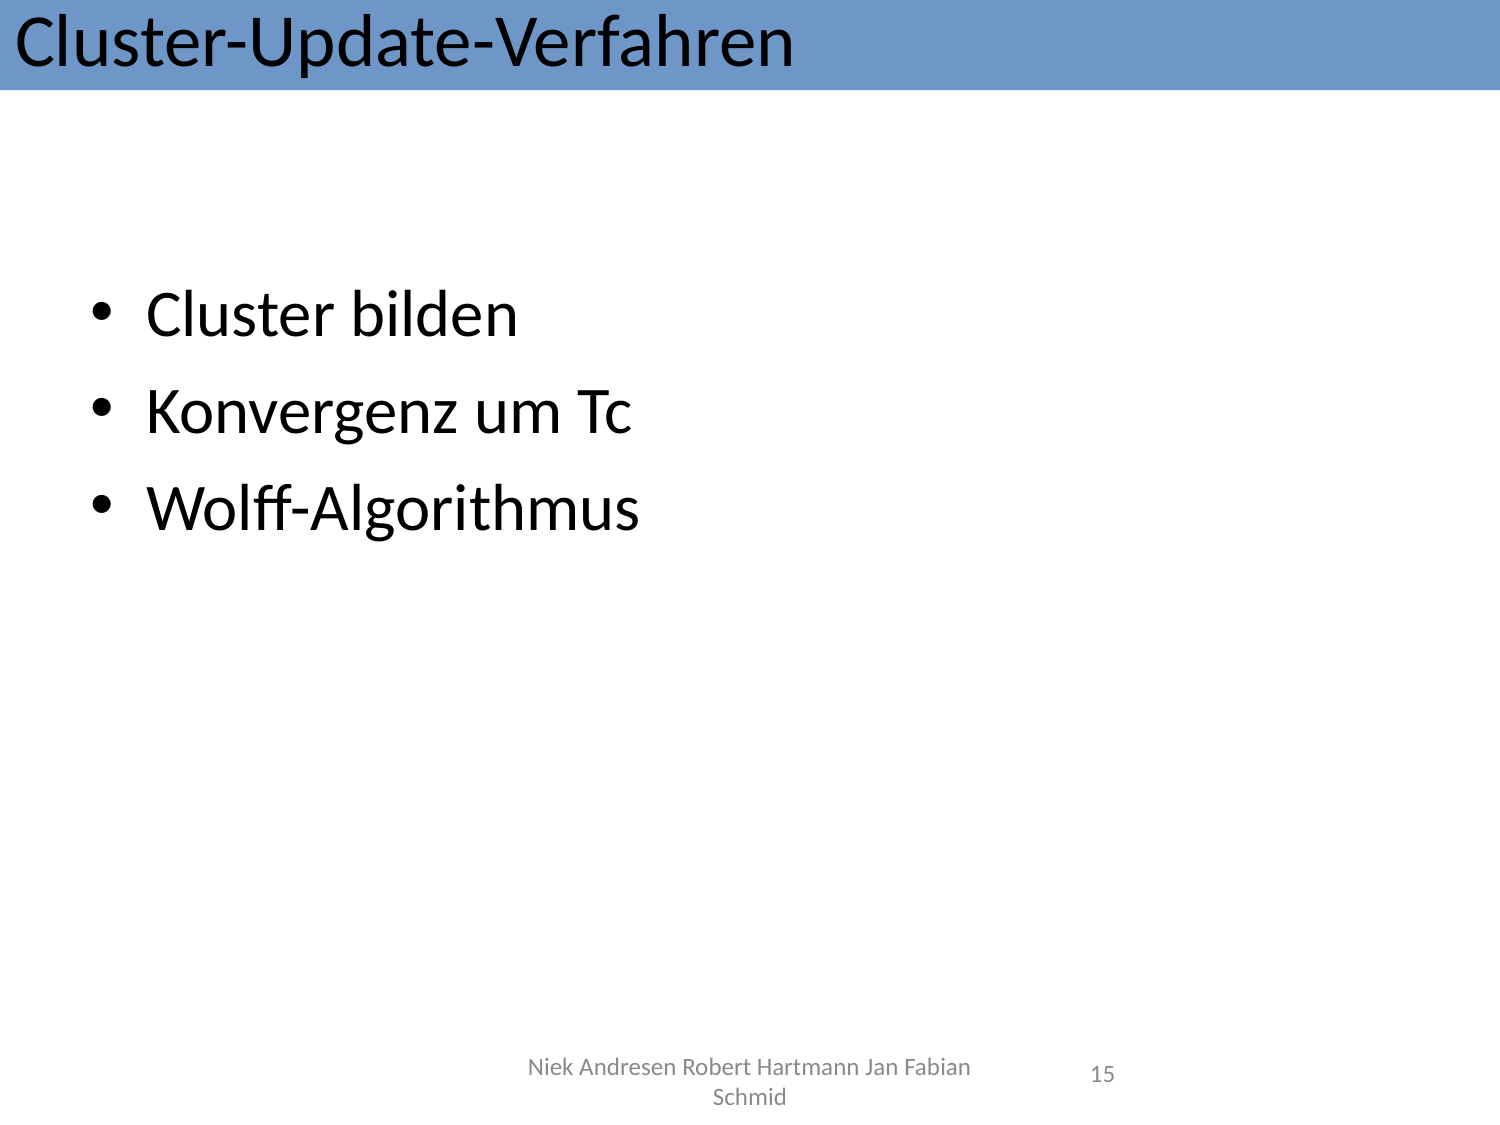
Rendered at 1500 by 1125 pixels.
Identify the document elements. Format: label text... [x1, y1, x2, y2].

list Cluster bilden Konvergenz um Tc Wolff-Algorithmus [75, 262, 1426, 1005]
text_box Cluster-Update-Verfahren [0, 0, 1500, 91]
text_box Niek Andresen Robert Hartmann Jan Fabian Schmid [512, 1042, 988, 1103]
text_box [1074, 1042, 1426, 1103]
